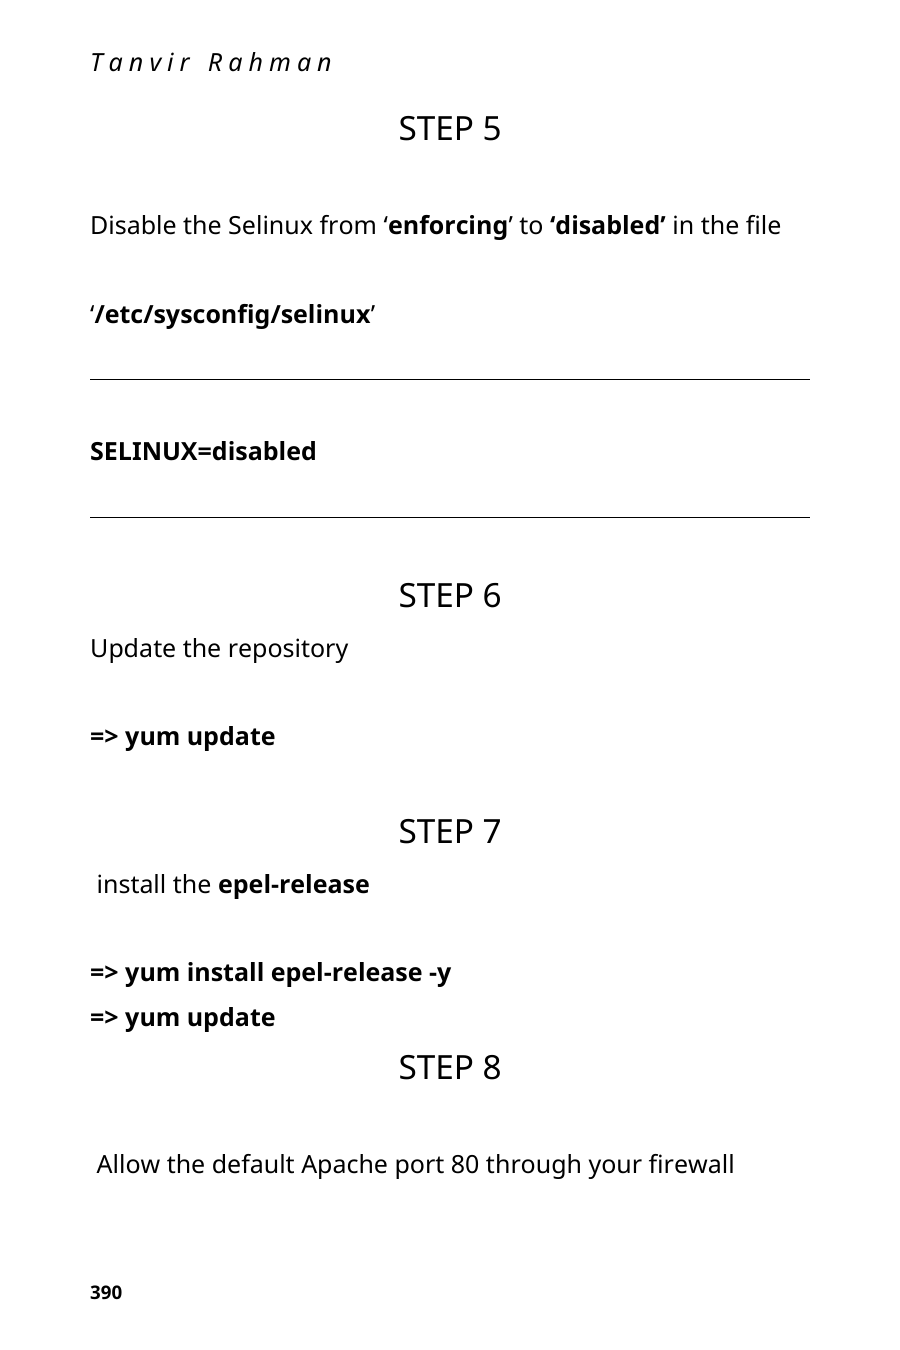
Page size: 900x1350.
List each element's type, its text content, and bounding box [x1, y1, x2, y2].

text Disable the Selinux from ‘enforcing’ to ‘disabled’ in the file [90, 208, 810, 242]
text => yum update [90, 719, 810, 753]
text ‘/etc/sysconfig/selinux’ [90, 297, 810, 331]
text Update the repository [90, 630, 810, 664]
text STEP 5 [90, 105, 810, 150]
text => yum update [90, 999, 810, 1033]
text => yum install epel-release -y [90, 955, 810, 989]
text Allow the default Apache port 80 through your firewall [90, 1147, 810, 1181]
text STEP 6 [90, 571, 810, 617]
text install the epel-release [90, 866, 810, 900]
text STEP 7 [90, 807, 810, 853]
text SELINUX=disabled [90, 434, 810, 468]
text STEP 8 [90, 1043, 810, 1089]
